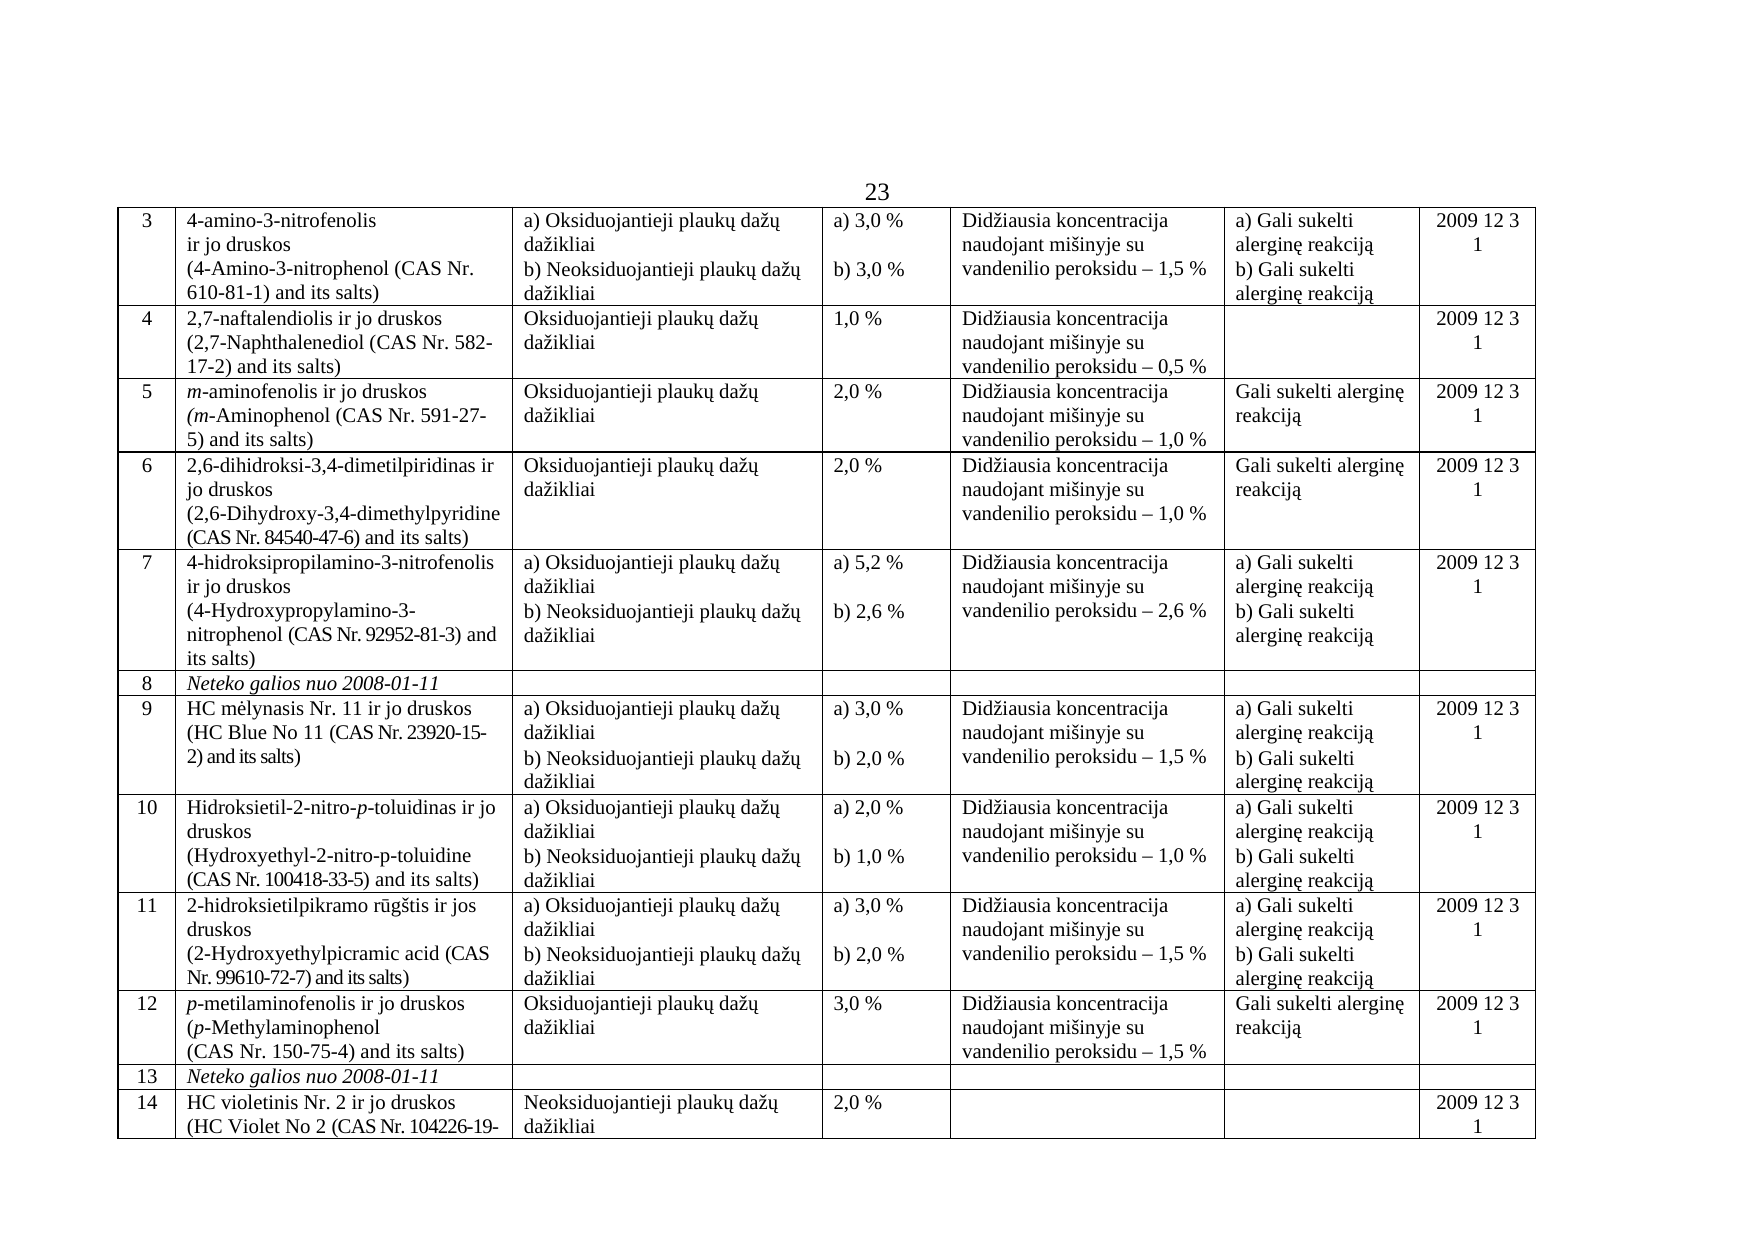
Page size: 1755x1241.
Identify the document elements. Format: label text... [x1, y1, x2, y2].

table_cell a) 3,0 % [823, 208, 950, 256]
table_cell 10 [119, 795, 175, 892]
table_cell Didžiausia koncentracija naudojant mišinyje su vandenilio peroksidu – 1,5 % [951, 893, 1224, 990]
table_cell Didžiausia koncentracija naudojant mišinyje su vandenilio peroksidu – 1,0 % [951, 379, 1224, 451]
table_cell Neteko galios nuo 2008-01-11 [176, 671, 512, 695]
table_cell [1420, 671, 1535, 695]
table_cell 12 [119, 991, 175, 1063]
table_cell Didžiausia koncentracija naudojant mišinyje su vandenilio peroksidu – 1,5 % [951, 991, 1224, 1063]
table_cell Didžiausia koncentracija naudojant mišinyje su vandenilio peroksidu – 2,6 % [951, 550, 1224, 670]
table_cell [1420, 1065, 1535, 1088]
table_cell a) Oksiduojantieji plaukų dažų dažikliai [513, 893, 822, 941]
table_cell [951, 1090, 1224, 1138]
table_cell Oksiduojantieji plaukų dažų dažikliai [513, 306, 822, 378]
table_cell [823, 671, 950, 695]
table_cell 2009 12 31 [1420, 208, 1535, 305]
table_cell 2009 12 31 [1420, 306, 1535, 378]
table_cell Hidroksietil-2-nitro-p-toluidinas ir jo druskos (Hydroxyethyl-2-nitro-p-toluidine (CAS Nr. 100418-33-5) and its salts) [176, 795, 512, 892]
table_cell a) Oksiduojantieji plaukų dažų dažikliai [513, 208, 822, 256]
table_cell 2,0 % [823, 379, 950, 451]
table_cell Oksiduojantieji plaukų dažų dažikliai [513, 453, 822, 549]
table_cell p-metilaminofenolis ir jo druskos (p-Methylaminophenol (CAS Nr. 150-75-4) and its salts) [176, 991, 512, 1063]
table_cell Neoksiduojantieji plaukų dažų dažikliai [513, 1090, 822, 1138]
table_cell 2,7-naftalendiolis ir jo druskos (2,7-Naphthalenediol (CAS Nr. 582-17-2) and its salts) [176, 306, 512, 378]
table_cell [1225, 1090, 1419, 1138]
table_cell 9 [119, 696, 175, 793]
table_cell 2009 12 31 [1420, 379, 1535, 451]
table_cell Didžiausia koncentracija naudojant mišinyje su vandenilio peroksidu – 0,5 % [951, 306, 1224, 378]
table_cell a) Gali sukelti alerginę reakciją [1225, 893, 1419, 941]
table_cell 2009 12 31 [1420, 991, 1535, 1063]
table_cell a) Oksiduojantieji plaukų dažų dažikliai [513, 550, 822, 598]
table_cell b) 3,0 % [823, 256, 950, 305]
table_cell b) Gali sukelti alerginę reakciją [1225, 598, 1419, 670]
table_cell Gali sukelti alerginę reakciją [1225, 379, 1419, 451]
table_cell m-aminofenolis ir jo druskos (m-Aminophenol (CAS Nr. 591-27-5) and its salts) [176, 379, 512, 451]
table_cell 2,6-dihidroksi-3,4-dimetilpiridinas ir jo druskos (2,6-Dihydroxy-3,4-dimethylpyridine (CAS Nr. 84540-47-6) and its salts) [176, 453, 512, 549]
table_cell 1,0 % [823, 306, 950, 378]
table_cell 7 [119, 550, 175, 670]
table_cell b) Gali sukelti alerginę reakciją [1225, 843, 1419, 892]
table_cell b) 2,0 % [823, 941, 950, 990]
table_cell Didžiausia koncentracija naudojant mišinyje su vandenilio peroksidu – 1,5 % [951, 208, 1224, 305]
table_cell [1420, 941, 1535, 990]
table_cell a) 2,0 % [823, 795, 950, 843]
table_cell [1225, 671, 1419, 695]
table_cell 2009 12 31 [1420, 696, 1535, 793]
table_cell Gali sukelti alerginę reakciją [1225, 453, 1419, 549]
table_cell 2,0 % [823, 1090, 950, 1138]
table_cell b) 2,6 % [823, 598, 950, 670]
table_cell HC mėlynasis Nr. 11 ir jo druskos (HC Blue No 11 (CAS Nr. 23920-15-2) and its salts) [176, 696, 512, 793]
table_cell b) Gali sukelti alerginę reakciją [1225, 941, 1419, 990]
table_cell 5 [119, 379, 175, 451]
table_cell b) Gali sukelti alerginę reakciją [1225, 256, 1419, 305]
table_cell [951, 671, 1224, 695]
table_cell a) Oksiduojantieji plaukų dažų dažikliai [513, 795, 822, 843]
table_cell Didžiausia koncentracija naudojant mišinyje su vandenilio peroksidu – 1,0 % [951, 795, 1224, 892]
table_cell [1225, 306, 1419, 378]
table_cell Didžiausia koncentracija naudojant mišinyje su vandenilio peroksidu – 1,0 % [951, 453, 1224, 549]
table_cell b) Neoksiduojantieji plaukų dažų dažikliai [513, 598, 822, 670]
table_cell a) Oksiduojantieji plaukų dažų dažikliai [513, 696, 822, 744]
table_cell Gali sukelti alerginę reakciją [1225, 991, 1419, 1063]
table_cell Oksiduojantieji plaukų dažų dažikliai [513, 379, 822, 451]
table_cell a) Gali sukelti alerginę reakciją [1225, 550, 1419, 598]
table_cell [513, 671, 822, 695]
table_cell 2,0 % [823, 453, 950, 549]
table_cell 6 [119, 453, 175, 549]
table_cell a) 3,0 % [823, 696, 950, 744]
table_cell 11 [119, 893, 175, 990]
table_cell 2009 12 31 [1420, 1090, 1535, 1138]
table_cell a) Gali sukelti alerginę reakciją [1225, 208, 1419, 256]
table_cell 4-amino-3-nitrofenolis ir jo druskos (4-Amino-3-nitrophenol (CAS Nr. 610-81-1) and its salts) [176, 208, 512, 305]
table_cell b) 2,0 % [823, 744, 950, 793]
table_cell a) Gali sukelti alerginę reakciją [1225, 795, 1419, 843]
table_cell [951, 1065, 1224, 1088]
table_cell 4 [119, 306, 175, 378]
table_cell [823, 1065, 950, 1088]
table_cell b) Neoksiduojantieji plaukų dažų dažikliai [513, 843, 822, 892]
table_cell Neteko galios nuo 2008-01-11 [176, 1065, 512, 1088]
table_cell 3 [119, 208, 175, 305]
table_cell b) 1,0 % [823, 843, 950, 892]
table_cell 2009 12 31 [1420, 795, 1535, 892]
table_cell a) 3,0 % [823, 893, 950, 941]
table_cell 14 [119, 1090, 175, 1138]
table_cell 2-hidroksietilpikramo rūgštis ir jos druskos (2-Hydroxyethylpicramic acid (CAS Nr. 99610-72-7) and its salts) [176, 893, 512, 990]
table_cell 8 [119, 671, 175, 695]
table_cell a) Gali sukelti alerginę reakciją [1225, 696, 1419, 744]
table_cell [513, 1065, 822, 1088]
table_cell Oksiduojantieji plaukų dažų dažikliai [513, 991, 822, 1063]
table_cell b) Neoksiduojantieji plaukų dažų dažikliai [513, 744, 822, 793]
table_cell 2009 12 31 [1420, 550, 1535, 670]
table_cell a) 5,2 % [823, 550, 950, 598]
table_cell 2009 12 31 [1420, 893, 1535, 941]
table_cell 4-hidroksipropilamino-3-nitrofenolis ir jo druskos (4-Hydroxypropylamino-3-nitrophenol (CAS Nr. 92952-81-3) and its salts) [176, 550, 512, 670]
table_cell b) Gali sukelti alerginę reakciją [1225, 744, 1419, 793]
table_cell b) Neoksiduojantieji plaukų dažų dažikliai [513, 941, 822, 990]
table_cell Didžiausia koncentracija naudojant mišinyje su vandenilio peroksidu – 1,5 % [951, 696, 1224, 793]
table_cell HC violetinis Nr. 2 ir jo druskos (HC Violet No 2 (CAS Nr. 104226-19- [176, 1090, 512, 1138]
table_cell 2009 12 31 [1420, 453, 1535, 549]
table_cell b) Neoksiduojantieji plaukų dažų dažikliai [513, 256, 822, 305]
table_cell [1225, 1065, 1419, 1088]
table_cell 3,0 % [823, 991, 950, 1063]
table_cell 13 [119, 1065, 175, 1088]
